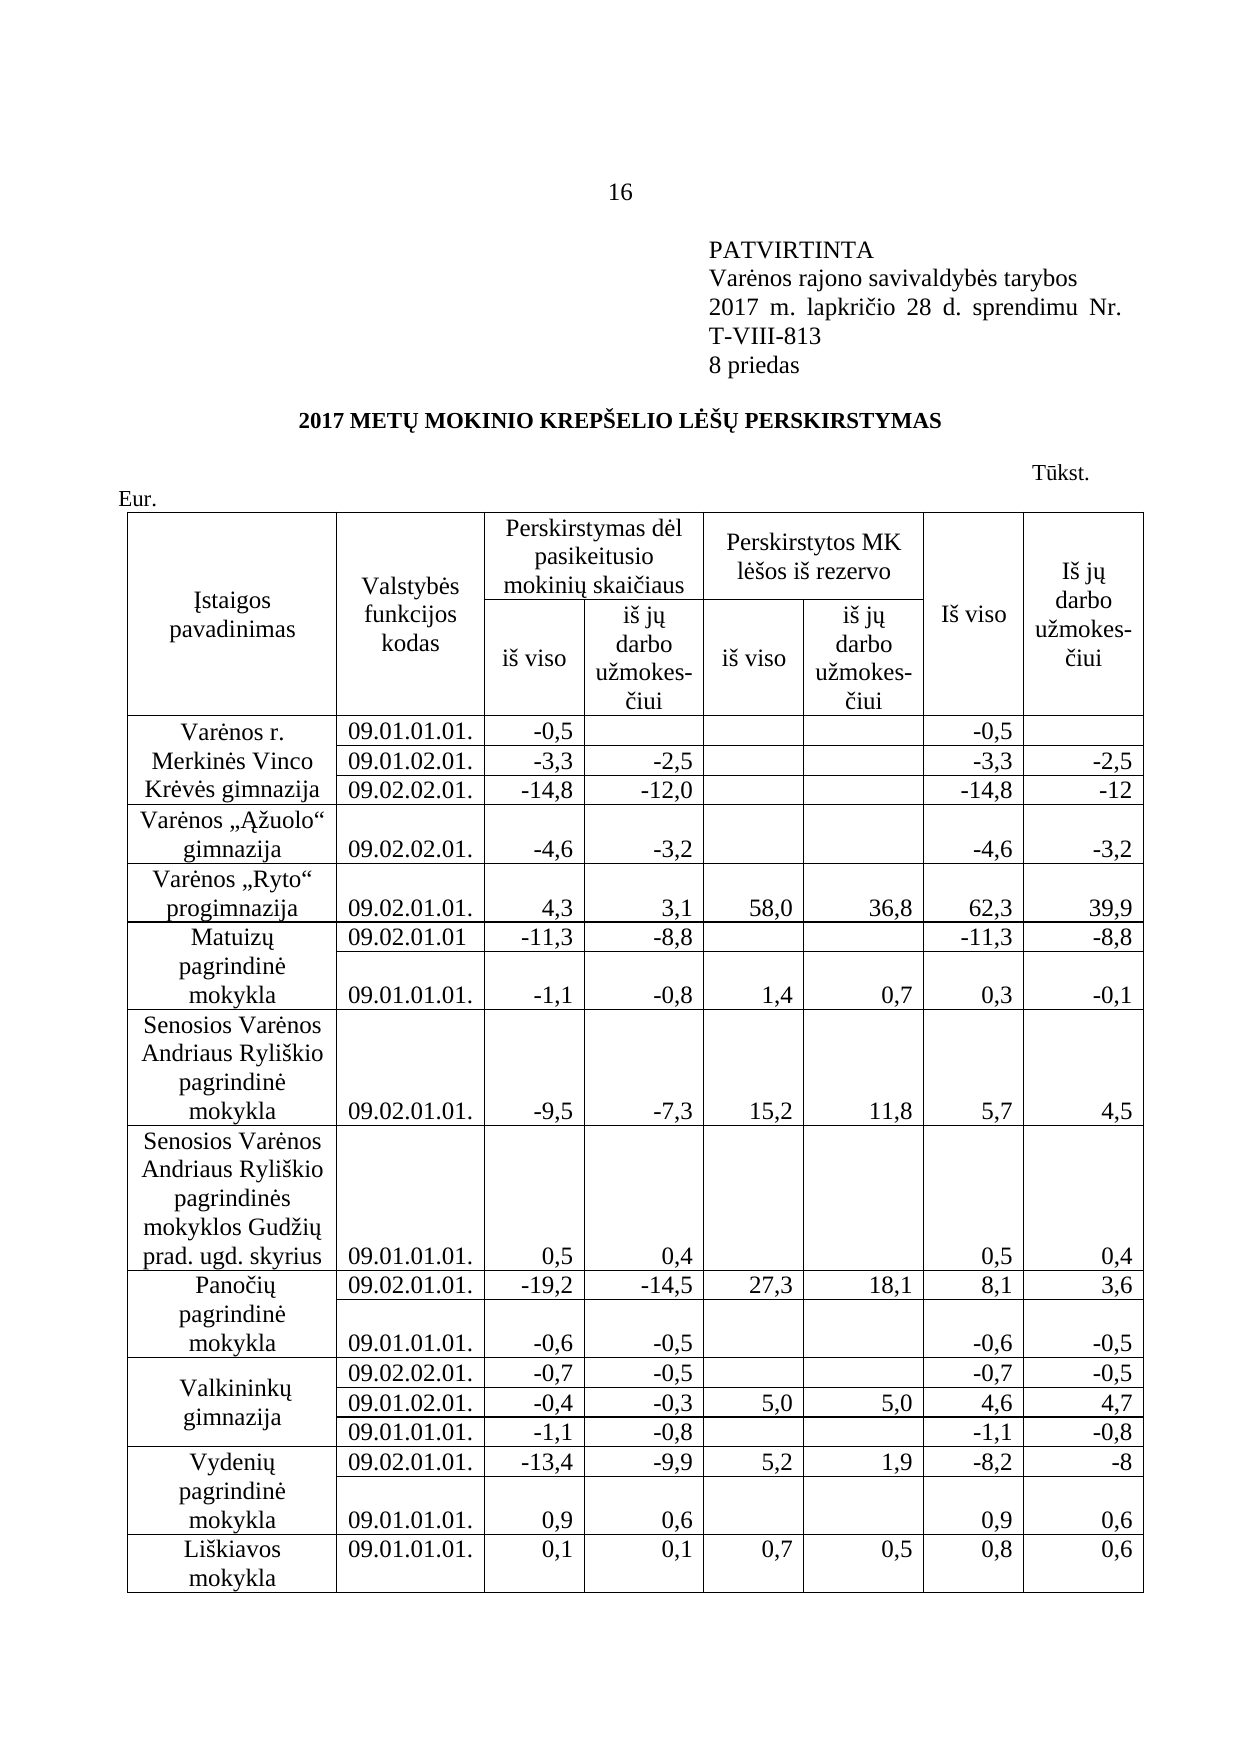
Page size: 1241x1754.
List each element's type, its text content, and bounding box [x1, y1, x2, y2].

table_cell 09.02.01.01. [337, 1010, 484, 1125]
table_cell Varėnos „Ąžuolo“ gimnazija [128, 805, 336, 863]
table_cell 0,4 [1024, 1126, 1143, 1269]
table_cell 1,4 [704, 952, 803, 1009]
table_cell 09.01.02.01. [337, 746, 484, 774]
table_cell 09.01.01.01. [337, 716, 484, 745]
table_cell [804, 805, 923, 863]
table_cell Varėnos „Ryto“ progimnazija [128, 864, 336, 921]
table_cell -8,8 [585, 923, 703, 951]
table_cell [804, 746, 923, 774]
table_cell 4,3 [485, 864, 584, 921]
text PATVIRTINTA [709, 235, 1122, 263]
table_cell -12 [1024, 776, 1143, 804]
table_cell -1,1 [485, 952, 584, 1009]
table_cell -0,6 [924, 1300, 1023, 1357]
table_cell [1024, 716, 1143, 745]
table_cell Varėnos r. Merkinės Vinco Krėvės gimnazija [128, 716, 336, 804]
table_cell 36,8 [804, 864, 923, 921]
table_cell 09.01.01.01. [337, 1126, 484, 1269]
table_cell 5,0 [704, 1388, 803, 1416]
table_cell 09.02.01.01. [337, 1271, 484, 1299]
table_header Perskirstymas dėl pasikeitusio mokinių skaičiaus [485, 513, 703, 599]
table_cell 4,5 [1024, 1010, 1143, 1125]
table_cell -0,8 [1024, 1418, 1143, 1446]
table_cell iš jų darbo užmokes-čiui [585, 600, 703, 715]
text Tūkst. Eur. [118, 459, 1122, 512]
table_cell [804, 1300, 923, 1357]
table_cell [804, 1358, 923, 1387]
table_cell -8 [1024, 1447, 1143, 1476]
table_cell [704, 776, 803, 804]
table_cell -14,8 [485, 776, 584, 804]
table_cell -1,1 [485, 1418, 584, 1446]
table_cell 09.01.01.01. [337, 952, 484, 1009]
table_cell 0,1 [485, 1535, 584, 1592]
table_cell 09.02.02.01. [337, 1358, 484, 1387]
table_cell 09.01.01.01. [337, 1477, 484, 1533]
table_cell -7,3 [585, 1010, 703, 1125]
text 2017 m. lapkričio 28 d. sprendimu Nr. T-VIII-813 [709, 292, 1122, 350]
table_cell -0,1 [1024, 952, 1143, 1009]
table_cell 09.01.01.01. [337, 1300, 484, 1357]
table_cell [704, 1300, 803, 1357]
table_cell -0,5 [585, 1358, 703, 1387]
table_cell [804, 1126, 923, 1269]
table_cell -0,6 [485, 1300, 584, 1357]
table_cell 09.02.01.01 [337, 923, 484, 951]
table_cell 0,3 [924, 952, 1023, 1009]
table_cell 11,8 [804, 1010, 923, 1125]
table_header Perskirstytos MK lėšos iš rezervo [704, 513, 923, 599]
table_header Iš jų darbo užmokes-čiui [1024, 513, 1143, 715]
table_cell -0,5 [1024, 1300, 1143, 1357]
table_cell Liškiavos mokykla [128, 1535, 336, 1592]
table_cell iš viso [704, 600, 803, 715]
table_cell -0,8 [585, 952, 703, 1009]
table_cell [804, 776, 923, 804]
table_cell Vydenių pagrindinė mokykla [128, 1447, 336, 1533]
table_cell 5,2 [704, 1447, 803, 1476]
table_cell 0,7 [804, 952, 923, 1009]
table_cell -13,4 [485, 1447, 584, 1476]
table_cell -12,0 [585, 776, 703, 804]
table_cell 09.01.01.01. [337, 1535, 484, 1592]
table_cell Valkininkų gimnazija [128, 1358, 336, 1446]
table_cell -19,2 [485, 1271, 584, 1299]
table_cell 09.02.02.01. [337, 805, 484, 863]
table_cell 5,0 [804, 1388, 923, 1416]
table_cell -1,1 [924, 1418, 1023, 1446]
table_cell -0,7 [924, 1358, 1023, 1387]
table_cell -3,2 [1024, 805, 1143, 863]
table_cell 0,6 [1024, 1535, 1143, 1592]
table_cell -14,8 [924, 776, 1023, 804]
table_cell 0,5 [804, 1535, 923, 1592]
table_cell 1,9 [804, 1447, 923, 1476]
table_cell 0,9 [924, 1477, 1023, 1533]
table_cell [704, 1477, 803, 1533]
table_cell -3,3 [485, 746, 584, 774]
table_cell 39,9 [1024, 864, 1143, 921]
table_cell 3,6 [1024, 1271, 1143, 1299]
table_cell 0,5 [924, 1126, 1023, 1269]
table_cell 09.01.02.01. [337, 1388, 484, 1416]
table_cell -0,5 [924, 716, 1023, 745]
table_cell 27,3 [704, 1271, 803, 1299]
table_cell 0,1 [585, 1535, 703, 1592]
table_cell iš jų darbo užmokes-čiui [804, 600, 923, 715]
table_cell [585, 716, 703, 745]
table_header Įstaigos pavadinimas [128, 513, 336, 715]
table_cell -4,6 [924, 805, 1023, 863]
table_cell 09.02.02.01. [337, 776, 484, 804]
table_cell [704, 716, 803, 745]
table_cell 58,0 [704, 864, 803, 921]
table_cell -11,3 [485, 923, 584, 951]
table_cell -14,5 [585, 1271, 703, 1299]
table_cell [704, 1418, 803, 1446]
table_cell -0,5 [1024, 1358, 1143, 1387]
table_cell 0,6 [585, 1477, 703, 1533]
text 8 priedas [709, 350, 1122, 378]
table_cell 0,5 [485, 1126, 584, 1269]
table_cell Senosios Varėnos Andriaus Ryliškio pagrindinės mokyklos Gudžių prad. ugd. skyrius [128, 1126, 336, 1269]
table_cell -0,7 [485, 1358, 584, 1387]
table_cell 62,3 [924, 864, 1023, 921]
table_cell -8,8 [1024, 923, 1143, 951]
table_cell [704, 805, 803, 863]
table_cell Matuizų pagrindinė mokykla [128, 923, 336, 1009]
table_cell -3,3 [924, 746, 1023, 774]
table_cell [804, 923, 923, 951]
table_cell [804, 1418, 923, 1446]
table_cell -9,5 [485, 1010, 584, 1125]
table_cell -8,2 [924, 1447, 1023, 1476]
table_cell 0,8 [924, 1535, 1023, 1592]
table_cell 09.01.01.01. [337, 1418, 484, 1446]
table_cell -0,4 [485, 1388, 584, 1416]
table_cell 0,6 [1024, 1477, 1143, 1533]
table_cell [704, 746, 803, 774]
table_cell 8,1 [924, 1271, 1023, 1299]
table_cell -0,8 [585, 1418, 703, 1446]
table_cell [704, 1126, 803, 1269]
table_cell 09.02.01.01. [337, 864, 484, 921]
table_cell 15,2 [704, 1010, 803, 1125]
table_cell -2,5 [585, 746, 703, 774]
table_cell [704, 1358, 803, 1387]
table_cell 0,4 [585, 1126, 703, 1269]
table_header Valstybės funkcijos kodas [337, 513, 484, 715]
table_cell -2,5 [1024, 746, 1143, 774]
table_cell 4,7 [1024, 1388, 1143, 1416]
table_cell 3,1 [585, 864, 703, 921]
table_cell 09.02.01.01. [337, 1447, 484, 1476]
table_cell 0,7 [704, 1535, 803, 1592]
table_cell 4,6 [924, 1388, 1023, 1416]
table_cell -3,2 [585, 805, 703, 863]
table_cell [804, 716, 923, 745]
table_cell -0,5 [585, 1300, 703, 1357]
table_cell -4,6 [485, 805, 584, 863]
table_cell -11,3 [924, 923, 1023, 951]
text 2017 METŲ MOKINIO KREPŠELIO LĖŠŲ PERSKIRSTYMAS [118, 407, 1122, 433]
table_cell -0,5 [485, 716, 584, 745]
table_cell [804, 1477, 923, 1533]
table_cell 0,9 [485, 1477, 584, 1533]
table_cell iš viso [485, 600, 584, 715]
table_cell Panočių pagrindinė mokykla [128, 1271, 336, 1357]
table_header Iš viso [924, 513, 1023, 715]
table_cell 5,7 [924, 1010, 1023, 1125]
table_cell Senosios Varėnos Andriaus Ryliškio pagrindinė mokykla [128, 1010, 336, 1125]
table_cell -9,9 [585, 1447, 703, 1476]
table_cell -0,3 [585, 1388, 703, 1416]
table_cell [704, 923, 803, 951]
text Varėnos rajono savivaldybės tarybos [709, 263, 1122, 292]
table_cell 18,1 [804, 1271, 923, 1299]
